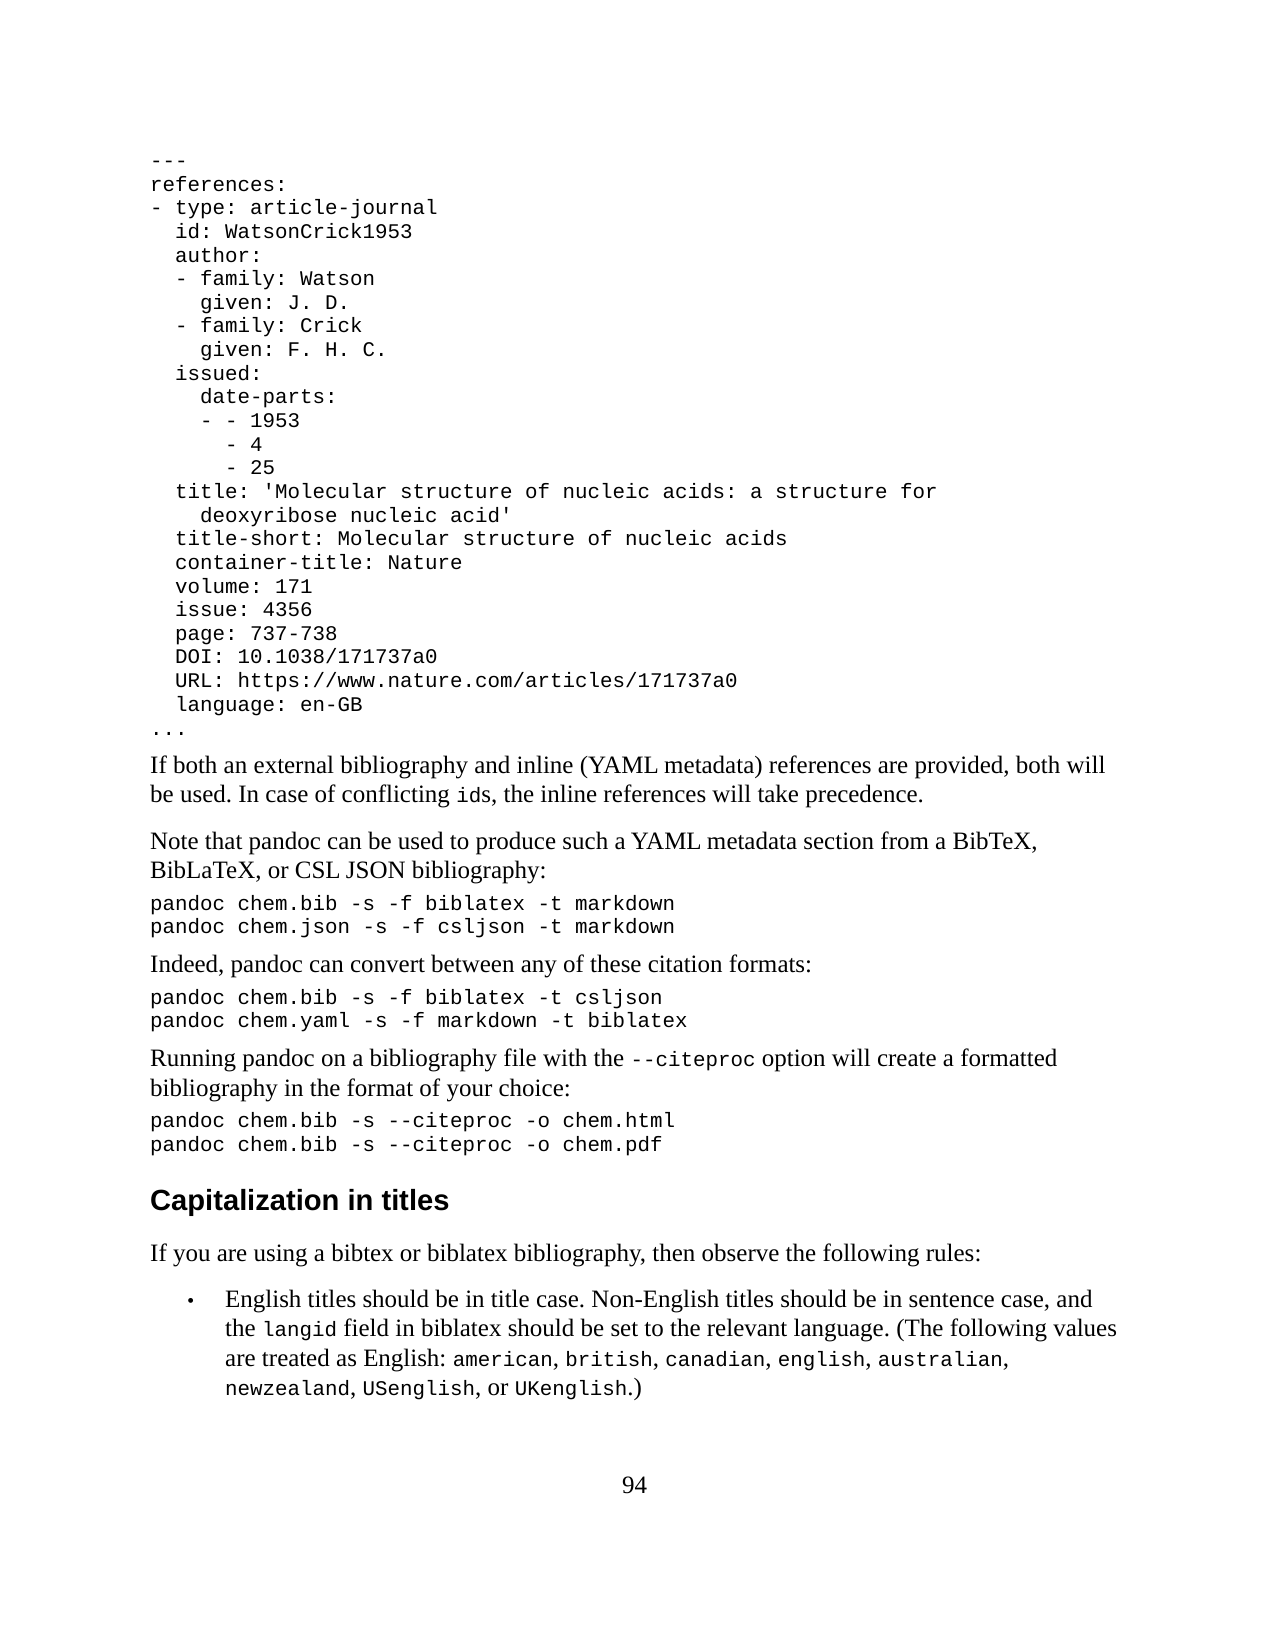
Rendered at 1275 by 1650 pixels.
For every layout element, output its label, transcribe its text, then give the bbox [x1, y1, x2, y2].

text - 4 [150, 434, 1125, 457]
text Note that pandoc can be used to produce such a YAML metadata section from a BibTeX, BibLaTeX, or CSL JSON bibliography: [150, 826, 1125, 884]
text deoxyribose nucleic acid' [150, 505, 1125, 528]
text pandoc chem.json -s -f csljson -t markdown [150, 916, 1125, 940]
text issued: [150, 363, 1125, 386]
text id: WatsonCrick1953 [150, 221, 1125, 244]
text pandoc chem.bib -s --citeproc -o chem.pdf [150, 1134, 1125, 1158]
text - family: Watson [150, 268, 1125, 292]
list English titles should be in title case. Non-English titles should be in sentence case, and the langid field in biblatex should be set to the relevant language. (The following values are treated as English: american, british, canadian, english, australian, newzealand, USenglish, or UKenglish.) [187, 1284, 1125, 1402]
text references: [150, 174, 1125, 197]
text author: [150, 244, 1125, 268]
text date-parts: [150, 386, 1125, 410]
text language: en-GB [150, 694, 1125, 717]
text title-short: Molecular structure of nucleic acids [150, 528, 1125, 552]
text - type: article-journal [150, 197, 1125, 221]
text issue: 4356 [150, 599, 1125, 623]
text pandoc chem.yaml -s -f markdown -t biblatex [150, 1010, 1125, 1034]
text given: J. D. [150, 292, 1125, 316]
text page: 737-738 [150, 623, 1125, 647]
text - - 1953 [150, 410, 1125, 434]
text pandoc chem.bib -s -f biblatex -t markdown [150, 893, 1125, 916]
text pandoc chem.bib -s -f biblatex -t csljson [150, 987, 1125, 1010]
text If both an external bibliography and inline (YAML metadata) references are provided, both will be used. In case of conflicting ids, the inline references will take precedence. [150, 750, 1125, 808]
text URL: https://www.nature.com/articles/171737a0 [150, 670, 1125, 694]
text Indeed, pandoc can convert between any of these citation formats: [150, 949, 1125, 978]
text If you are using a bibtex or biblatex bibliography, then observe the following rules: [150, 1238, 1125, 1266]
text DOI: 10.1038/171737a0 [150, 647, 1125, 670]
text Running pandoc on a bibliography file with the --citeproc option will create a formatted bibliography in the format of your choice: [150, 1043, 1125, 1101]
text volume: 171 [150, 576, 1125, 599]
subtitle Capitalization in titles [150, 1183, 1125, 1216]
text title: 'Molecular structure of nucleic acids: a structure for [150, 481, 1125, 505]
text given: F. H. C. [150, 339, 1125, 363]
text --- [150, 150, 1125, 174]
text - family: Crick [150, 316, 1125, 339]
text ... [150, 717, 1125, 741]
text container-title: Nature [150, 552, 1125, 576]
text - 25 [150, 457, 1125, 481]
text pandoc chem.bib -s --citeproc -o chem.html [150, 1110, 1125, 1134]
